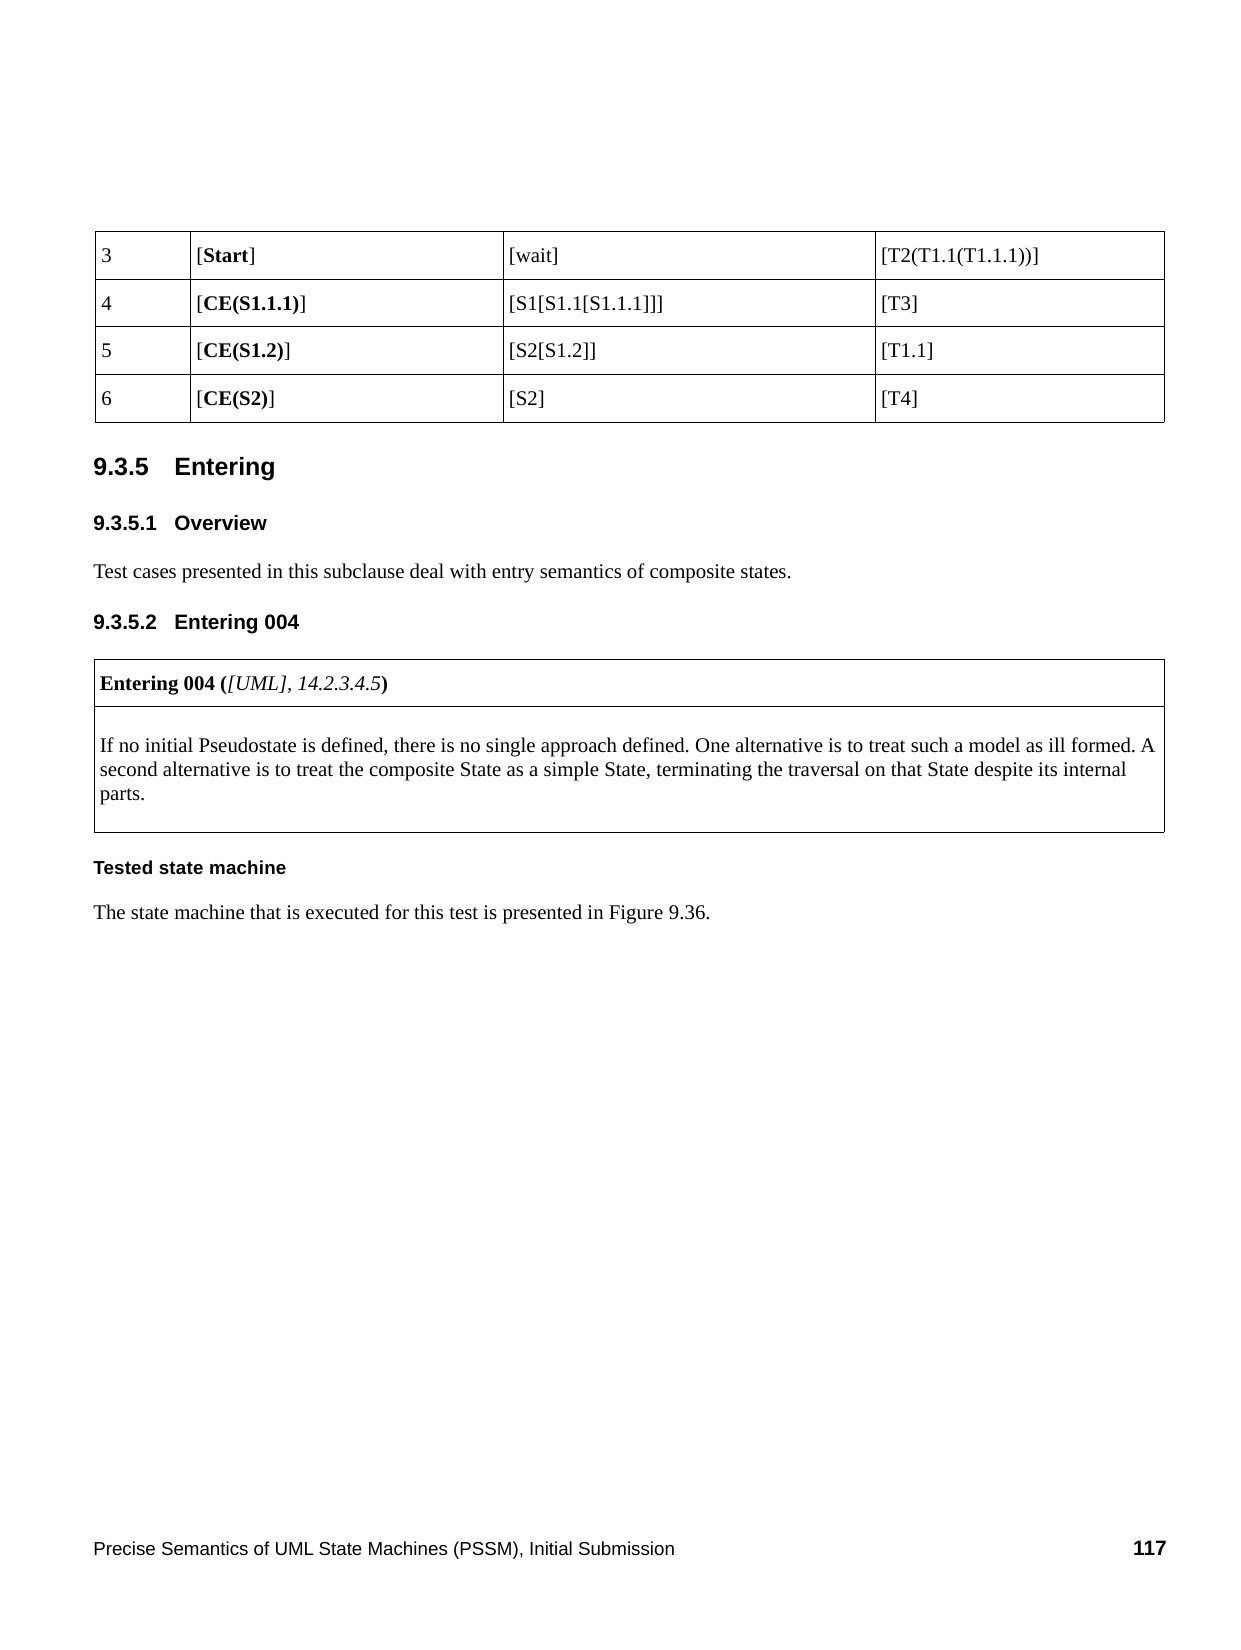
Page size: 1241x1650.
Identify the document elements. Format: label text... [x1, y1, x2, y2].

table_cell [T2(T1.1(T1.1.1))] [876, 232, 1164, 279]
subtitle Tested state machine [93, 857, 1164, 879]
table_cell [CE(S1.2)] [191, 327, 503, 374]
table_cell [S2[S1.2]] [504, 327, 875, 374]
table_cell 4 [96, 280, 190, 326]
table_cell [wait] [504, 232, 875, 279]
table_cell [T4] [876, 375, 1164, 422]
table_cell [T1.1] [876, 327, 1164, 374]
table_cell [S1[S1.1[S1.1.1]]] [504, 280, 875, 326]
subtitle Entering [93, 451, 1164, 480]
table_cell [Start] [191, 232, 503, 279]
table_cell If no initial Pseudostate is defined, there is no single approach defined. One alternative is to treat such a model as ill formed. A second alternative is to treat the composite State as a simple State, terminating the traversal on that State despite its internal parts. [95, 707, 1164, 832]
table_cell [CE(S2)] [191, 375, 503, 422]
subtitle Overview [93, 509, 1164, 534]
table_cell [CE(S1.1.1)] [191, 280, 503, 326]
table_cell 5 [96, 327, 190, 374]
text Test cases presented in this subclause deal with entry semantics of composite states. [93, 559, 1164, 583]
subtitle Entering 004 [93, 608, 1164, 633]
table_header Entering 004 ([UML], 14.2.3.4.5) [95, 660, 1164, 706]
table_cell [T3] [876, 280, 1164, 326]
table_cell [S2] [504, 375, 875, 422]
table_cell 6 [96, 375, 190, 422]
text The state machine that is executed for this test is presented in Figure 9.36. [93, 900, 1164, 924]
table_cell 3 [96, 232, 190, 279]
